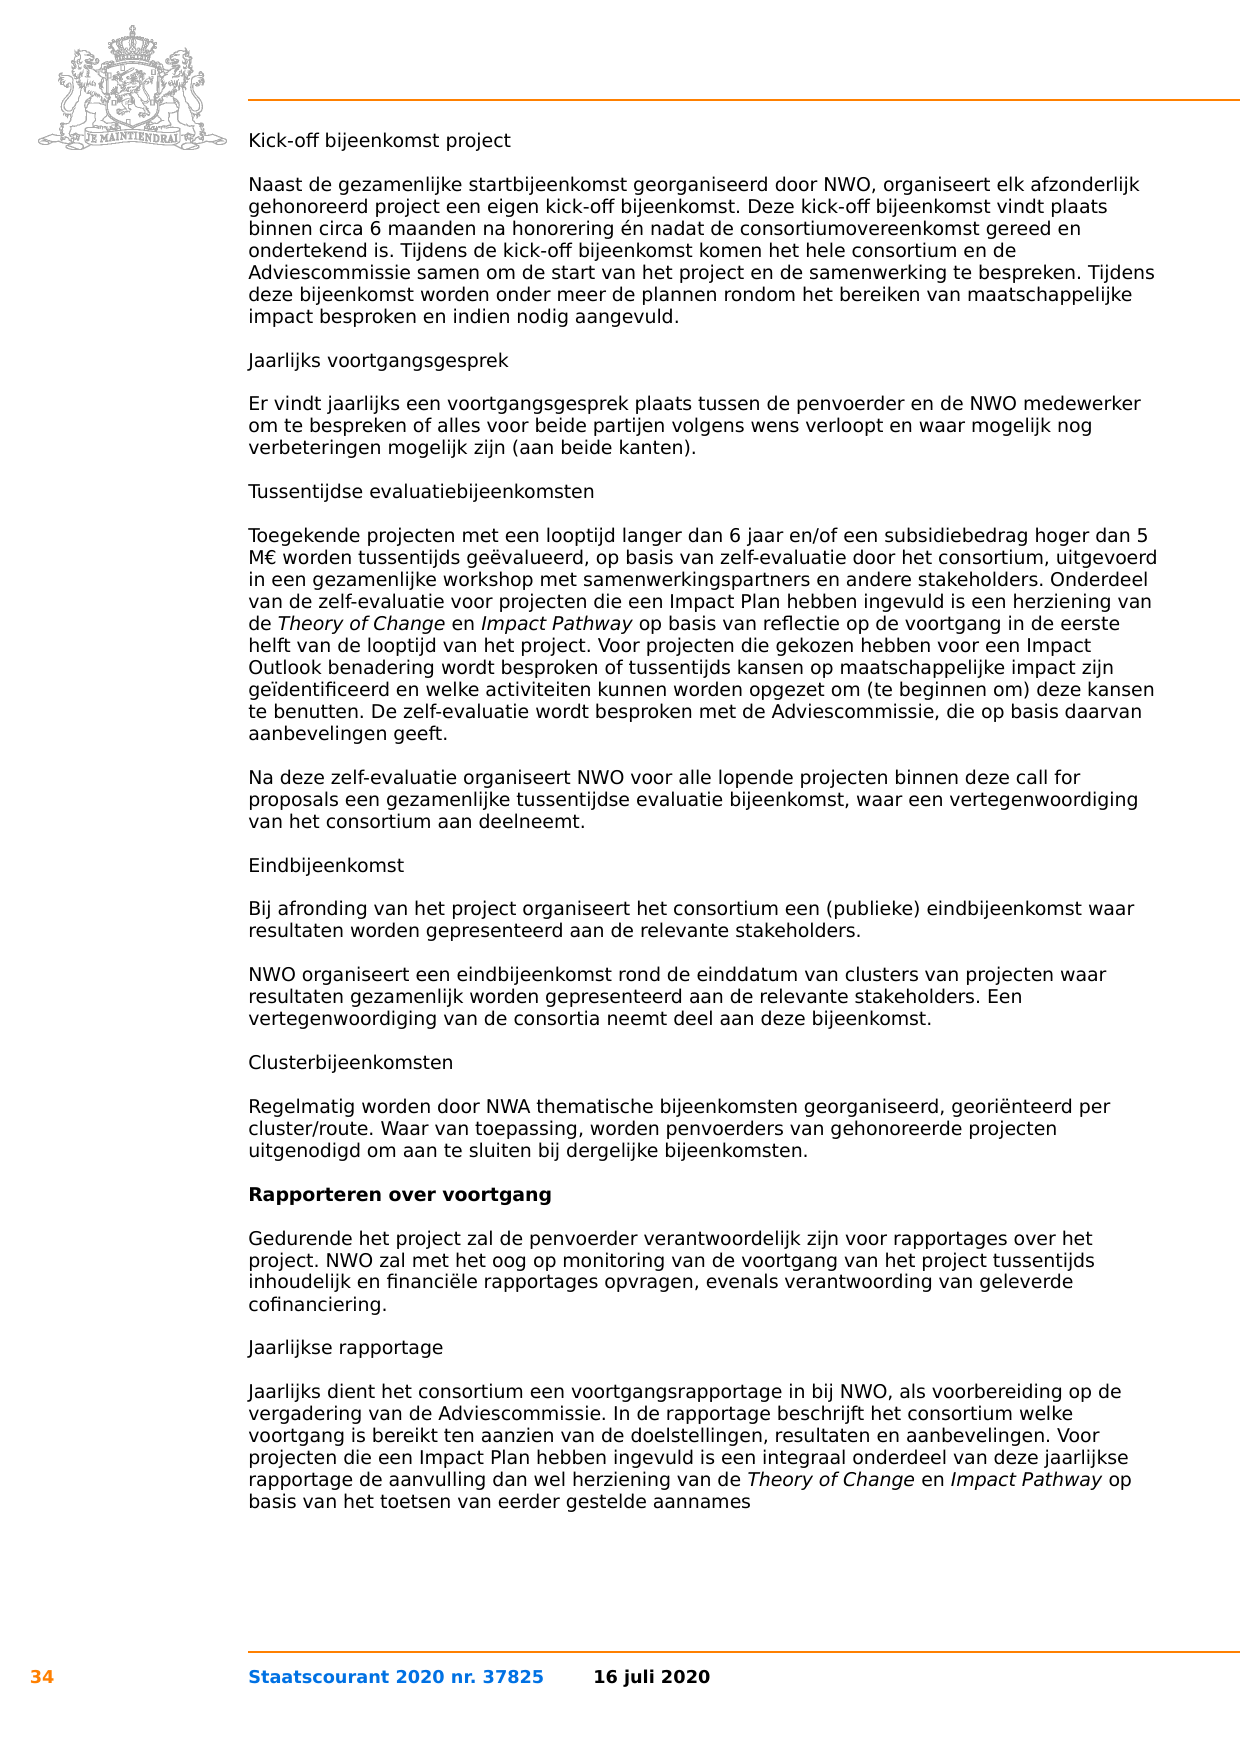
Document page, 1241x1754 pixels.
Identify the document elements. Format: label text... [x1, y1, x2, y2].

text Na deze zelf-evaluatie organiseert NWO voor alle lopende projecten binnen deze call for proposals een gezamenlijke tussentijdse evaluatie bijeenkomst, waar een vertegenwoordiging van het consortium aan deelneemt. [248, 767, 1163, 833]
subtitle Jaarlijks voortgangsgesprek [248, 349, 1163, 371]
text Gedurende het project zal de penvoerder verantwoordelijk zijn voor rapportages over het project. NWO zal met het oog op monitoring van de voortgang van het project tussentijds inhoudelijk en financiële rapportages opvragen, evenals verantwoording van geleverde cofinanciering. [248, 1227, 1163, 1315]
text Toegekende projecten met een looptijd langer dan 6 jaar en/of een subsidiebedrag hoger dan 5 M€ worden tussentijds geëvalueerd, op basis van zelf-evaluatie door het consortium, uitgevoerd in een gezamenlijke workshop met samenwerkingspartners en andere stakeholders. Onderdeel van de zelf-evaluatie voor projecten die een Impact Plan hebben ingevuld is een herziening van de Theory of Change en Impact Pathway op basis van reflectie op de voortgang in de eerste helft van de looptijd van het project. Voor projecten die gekozen hebben voor een Impact Outlook benadering wordt besproken of tussentijds kansen op maatschappelijke impact zijn geïdentificeerd en welke activiteiten kunnen worden opgezet om (te beginnen om) deze kansen te benutten. De zelf-evaluatie wordt besproken met de Adviescommissie, die op basis daarvan aanbevelingen geeft. [248, 525, 1163, 745]
subtitle Kick-off bijeenkomst project [248, 130, 1163, 152]
text Naast de gezamenlijke startbijeenkomst georganiseerd door NWO, organiseert elk afzonderlijk gehonoreerd project een eigen kick-off bijeenkomst. Deze kick-off bijeenkomst vindt plaats binnen circa 6 maanden na honorering én nadat de consortiumovereenkomst gereed en ondertekend is. Tijdens de kick-off bijeenkomst komen het hele consortium en de Adviescommissie samen om de start van het project en de samenwerking te bespreken. Tijdens deze bijeenkomst worden onder meer de plannen rondom het bereiken van maatschappelijke impact besproken en indien nodig aangevuld. [248, 174, 1163, 328]
subtitle Clusterbijeenkomsten [248, 1052, 1163, 1074]
subtitle Eindbijeenkomst [248, 854, 1163, 876]
subtitle Jaarlijkse rapportage [248, 1337, 1163, 1359]
picture [38, 25, 227, 150]
subtitle Rapporteren over voortgang [248, 1184, 1163, 1206]
subtitle Tussentijdse evaluatiebijeenkomsten [248, 481, 1163, 503]
text Jaarlijks dient het consortium een voortgangsrapportage in bij NWO, als voorbereiding op de vergadering van de Adviescommissie. In de rapportage beschrijft het consortium welke voortgang is bereikt ten aanzien van de doelstellingen, resultaten en aanbevelingen. Voor projecten die een Impact Plan hebben ingevuld is een integraal onderdeel van deze jaarlijkse rapportage de aanvulling dan wel herziening van de Theory of Change en Impact Pathway op basis van het toetsen van eerder gestelde aannames [248, 1381, 1163, 1513]
text NWO organiseert een eindbijeenkomst rond de einddatum van clusters van projecten waar resultaten gezamenlijk worden gepresenteerd aan de relevante stakeholders. Een vertegenwoordiging van de consortia neemt deel aan deze bijeenkomst. [248, 964, 1163, 1030]
text Regelmatig worden door NWA thematische bijeenkomsten georganiseerd, georiënteerd per cluster/route. Waar van toepassing, worden penvoerders van gehonoreerde projecten uitgenodigd om aan te sluiten bij dergelijke bijeenkomsten. [248, 1096, 1163, 1162]
text Bij afronding van het project organiseert het consortium een (publieke) eindbijeenkomst waar resultaten worden gepresenteerd aan de relevante stakeholders. [248, 898, 1163, 942]
text Er vindt jaarlijks een voortgangsgesprek plaats tussen de penvoerder en de NWO medewerker om te bespreken of alles voor beide partijen volgens wens verloopt en waar mogelijk nog verbeteringen mogelijk zijn (aan beide kanten). [248, 393, 1163, 459]
